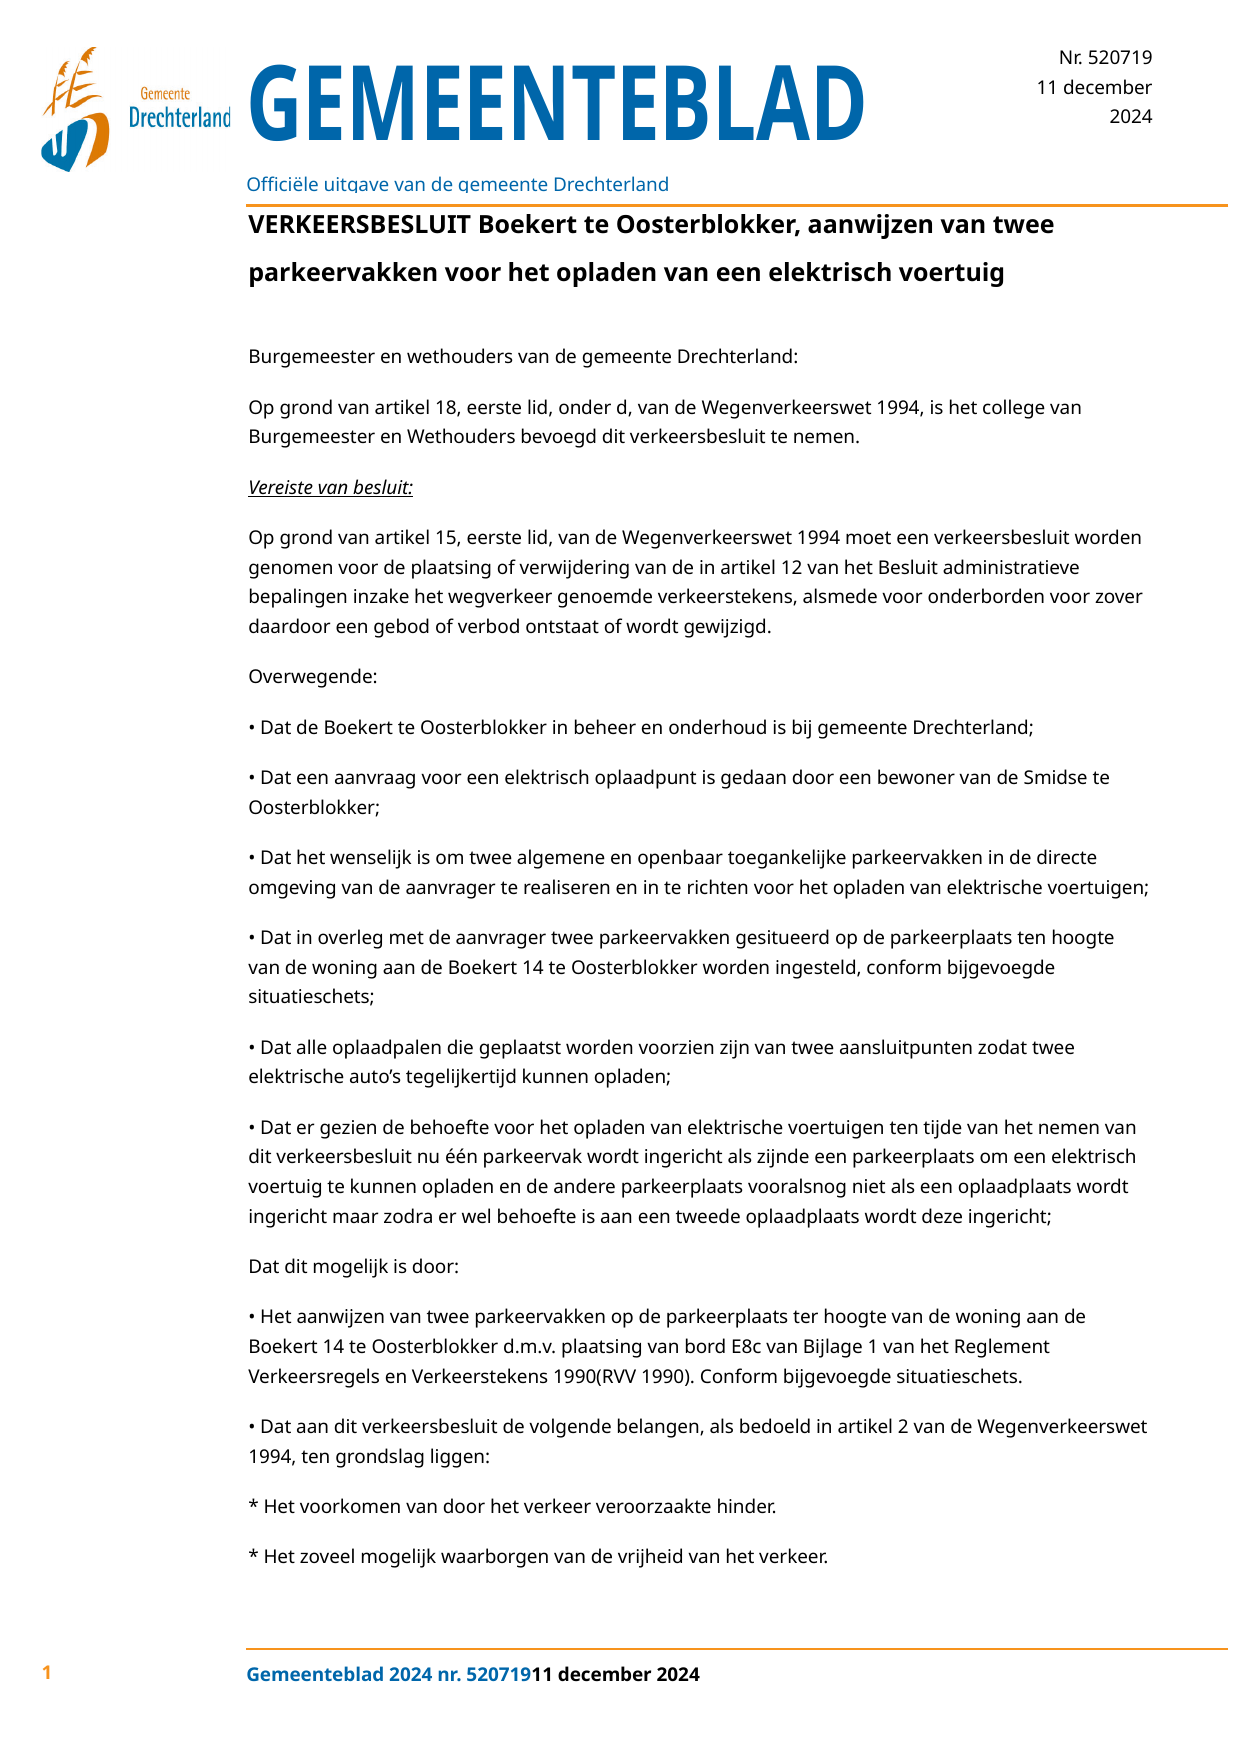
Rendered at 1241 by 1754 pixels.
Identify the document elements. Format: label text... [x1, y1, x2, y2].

text * Het zoveel mogelijk waarborgen van de vrijheid van het verkeer. [248, 1544, 1152, 1569]
text • Het aanwijzen van twee parkeervakken op de parkeerplaats ter hoogte van de woning aan de Boekert 14 te Oosterblokker d.m.v. plaatsing van bord E8c van Bijlage 1 van het Reglement Verkeersregels en Verkeerstekens 1990(RVV 1990). Conform bijgevoegde situatieschets. [248, 1304, 1152, 1388]
text Overwegende: [248, 664, 1152, 689]
text • Dat een aanvraag voor een elektrisch oplaadpunt is gedaan door een bewoner van de Smidse te Oosterblokker; [248, 764, 1152, 820]
text • Dat het wenselijk is om twee algemene en openbaar toegankelijke parkeervakken in de directe omgeving van de aanvrager te realiseren en in te richten voor het opladen van elektrische voertuigen; [248, 844, 1152, 900]
text • Dat er gezien de behoefte voor het opladen van elektrische voertuigen ten tijde van het nemen van dit verkeersbesluit nu één parkeervak wordt ingericht als zijnde een parkeerplaats om een elektrisch voertuig te kunnen opladen en de andere parkeerplaats vooralsnog niet als een oplaadplaats wordt ingericht maar zodra er wel behoefte is aan een tweede oplaadplaats wordt deze ingericht; [248, 1114, 1152, 1228]
picture [41, 158, 64, 172]
text Op grond van artikel 18, eerste lid, onder d, van de Wegenverkeerswet 1994, is het college van Burgemeester en Wethouders bevoegd dit verkeersbesluit te nemen. [248, 394, 1152, 449]
text * Het voorkomen van door het verkeer veroorzaakte hinder. [248, 1493, 1152, 1519]
text • Dat aan dit verkeersbesluit de volgende belangen, als bedoeld in artikel 2 van de Wegenverkeerswet 1994, ten grondslag liggen: [248, 1413, 1152, 1468]
text Op grond van artikel 15, eerste lid, van de Wegenverkeerswet 1994 moet een verkeersbesluit worden genomen voor de plaatsing of verwijdering van de in artikel 12 van het Besluit administratieve bepalingen inzake het wegverkeer genoemde verkeerstekens, alsmede voor onderborden voor zover daardoor een gebod of verbod ontstaat of wordt gewijzigd. [248, 524, 1152, 639]
text • Dat de Boekert te Oosterblokker in beheer en onderhoud is bij gemeente Drechterland; [248, 714, 1152, 740]
text Dat dit mogelijk is door: [248, 1253, 1152, 1279]
picture [226, 115, 231, 124]
text VERKEERSBESLUIT Boekert te Oosterblokker, aanwijzen van twee parkeervakken voor het opladen van een elektrisch voertuig [248, 207, 1152, 288]
text Burgemeester en wethouders van de gemeente Drechterland: [248, 344, 1152, 369]
picture [41, 47, 231, 172]
text • Dat alle oplaadpalen die geplaatst worden voorzien zijn van twee aansluitpunten zodat twee elektrische auto’s tegelijkertijd kunnen opladen; [248, 1034, 1152, 1089]
text Vereiste van besluit: [248, 474, 1152, 500]
text • Dat in overleg met de aanvrager twee parkeervakken gesitueerd op de parkeerplaats ten hoogte van de woning aan de Boekert 14 te Oosterblokker worden ingesteld, conform bijgevoegde situatieschets; [248, 924, 1152, 1009]
